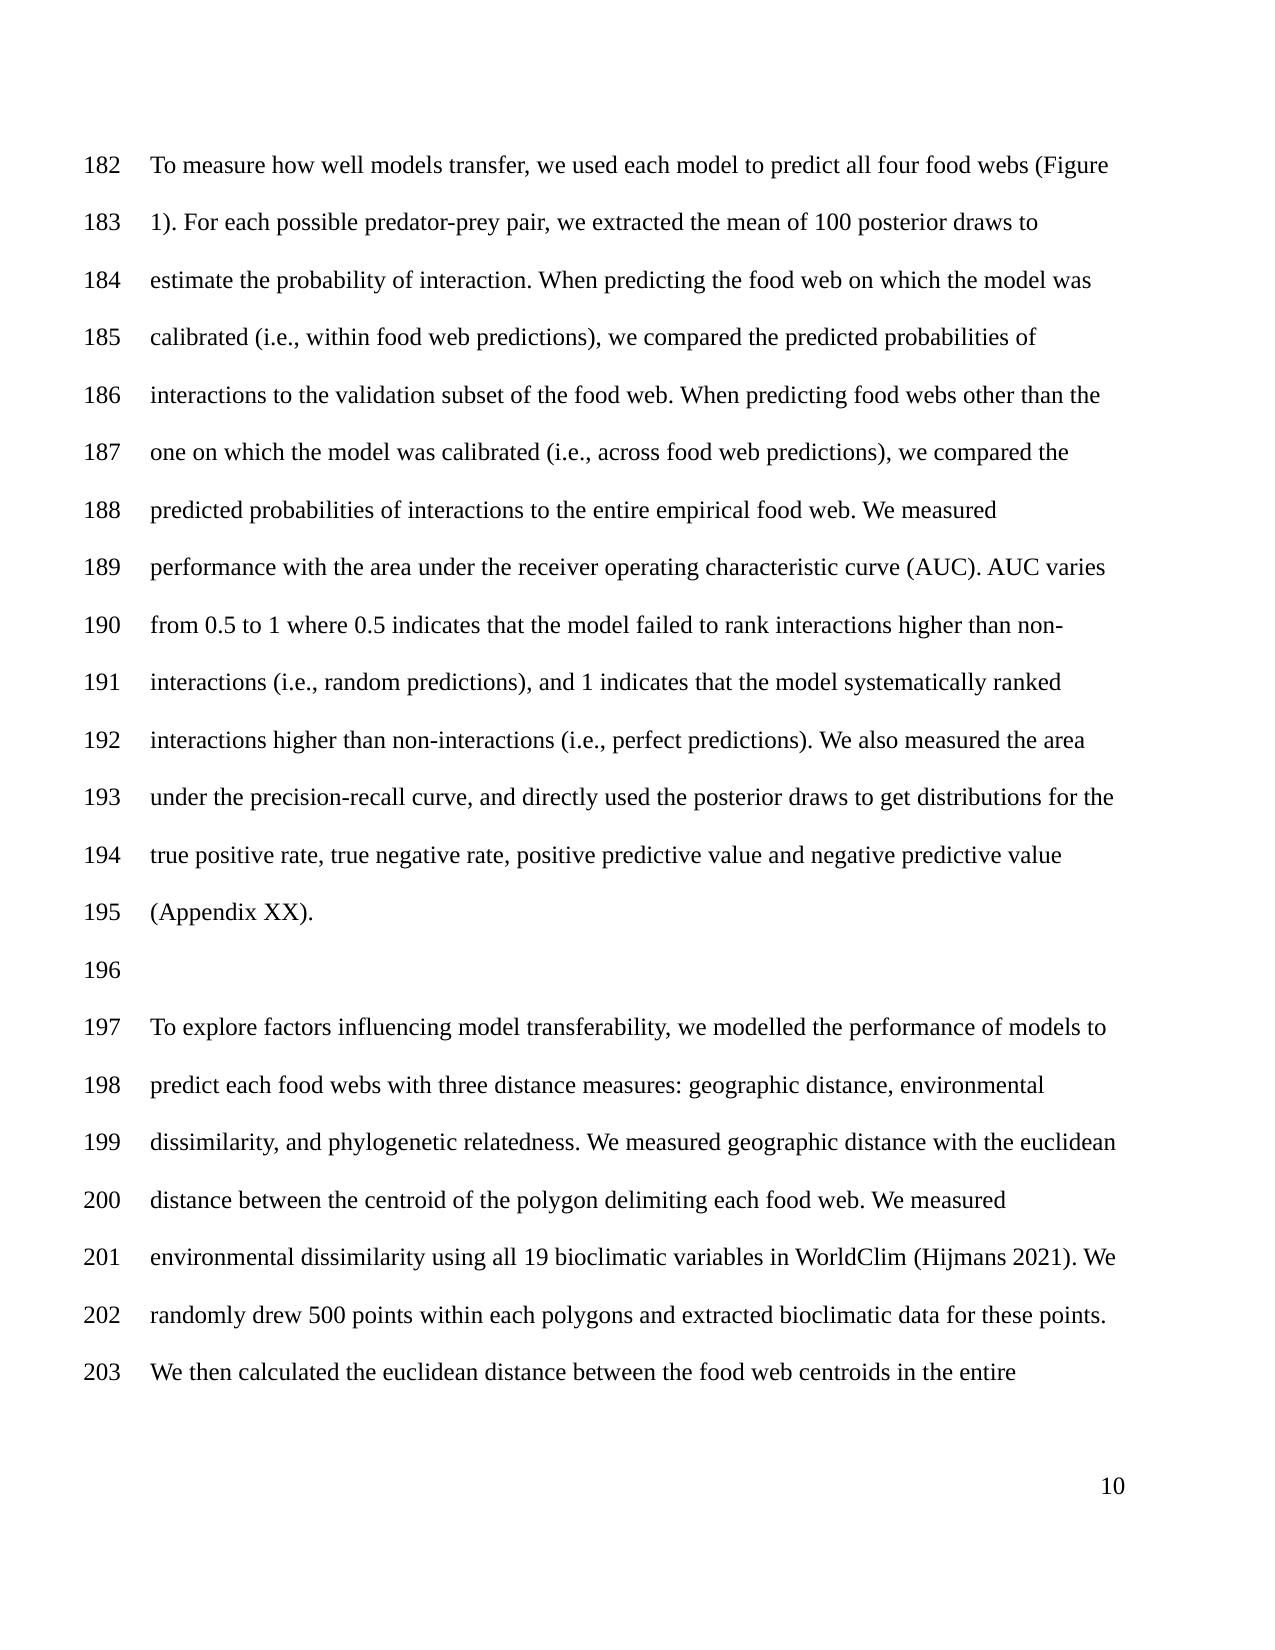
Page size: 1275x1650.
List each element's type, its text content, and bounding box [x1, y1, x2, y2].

text To measure how well models transfer, we used each model to predict all four food webs (Figure 1). For each possible predator-prey pair, we extracted the mean of 100 posterior draws to estimate the probability of interaction. When predicting the food web on which the model was calibrated (i.e., within food web predictions), we compared the predicted probabilities of interactions to the validation subset of the food web. When predicting food webs other than the one on which the model was calibrated (i.e., across food web predictions), we compared the predicted probabilities of interactions to the entire empirical food web. We measured performance with the area under the receiver operating characteristic curve (AUC). AUC varies from 0.5 to 1 where 0.5 indicates that the model failed to rank interactions higher than non-interactions (i.e., random predictions), and 1 indicates that the model systematically ranked interactions higher than non-interactions (i.e., perfect predictions). We also measured the area under the precision-recall curve, and directly used the posterior draws to get distributions for the true positive rate, true negative rate, positive predictive value and negative predictive value (Appendix XX). [150, 150, 1125, 926]
text To explore factors influencing model transferability, we modelled the performance of models to predict each food webs with three distance measures: geographic distance, environmental dissimilarity, and phylogenetic relatedness. We measured geographic distance with the euclidean distance between the centroid of the polygon delimiting each food web. We measured environmental dissimilarity using all 19 bioclimatic variables in WorldClim (Hijmans 2021). We randomly drew 500 points within each polygons and extracted bioclimatic data for these points. We then calculated the euclidean distance between the food web centroids in the entire [150, 1012, 1125, 1386]
